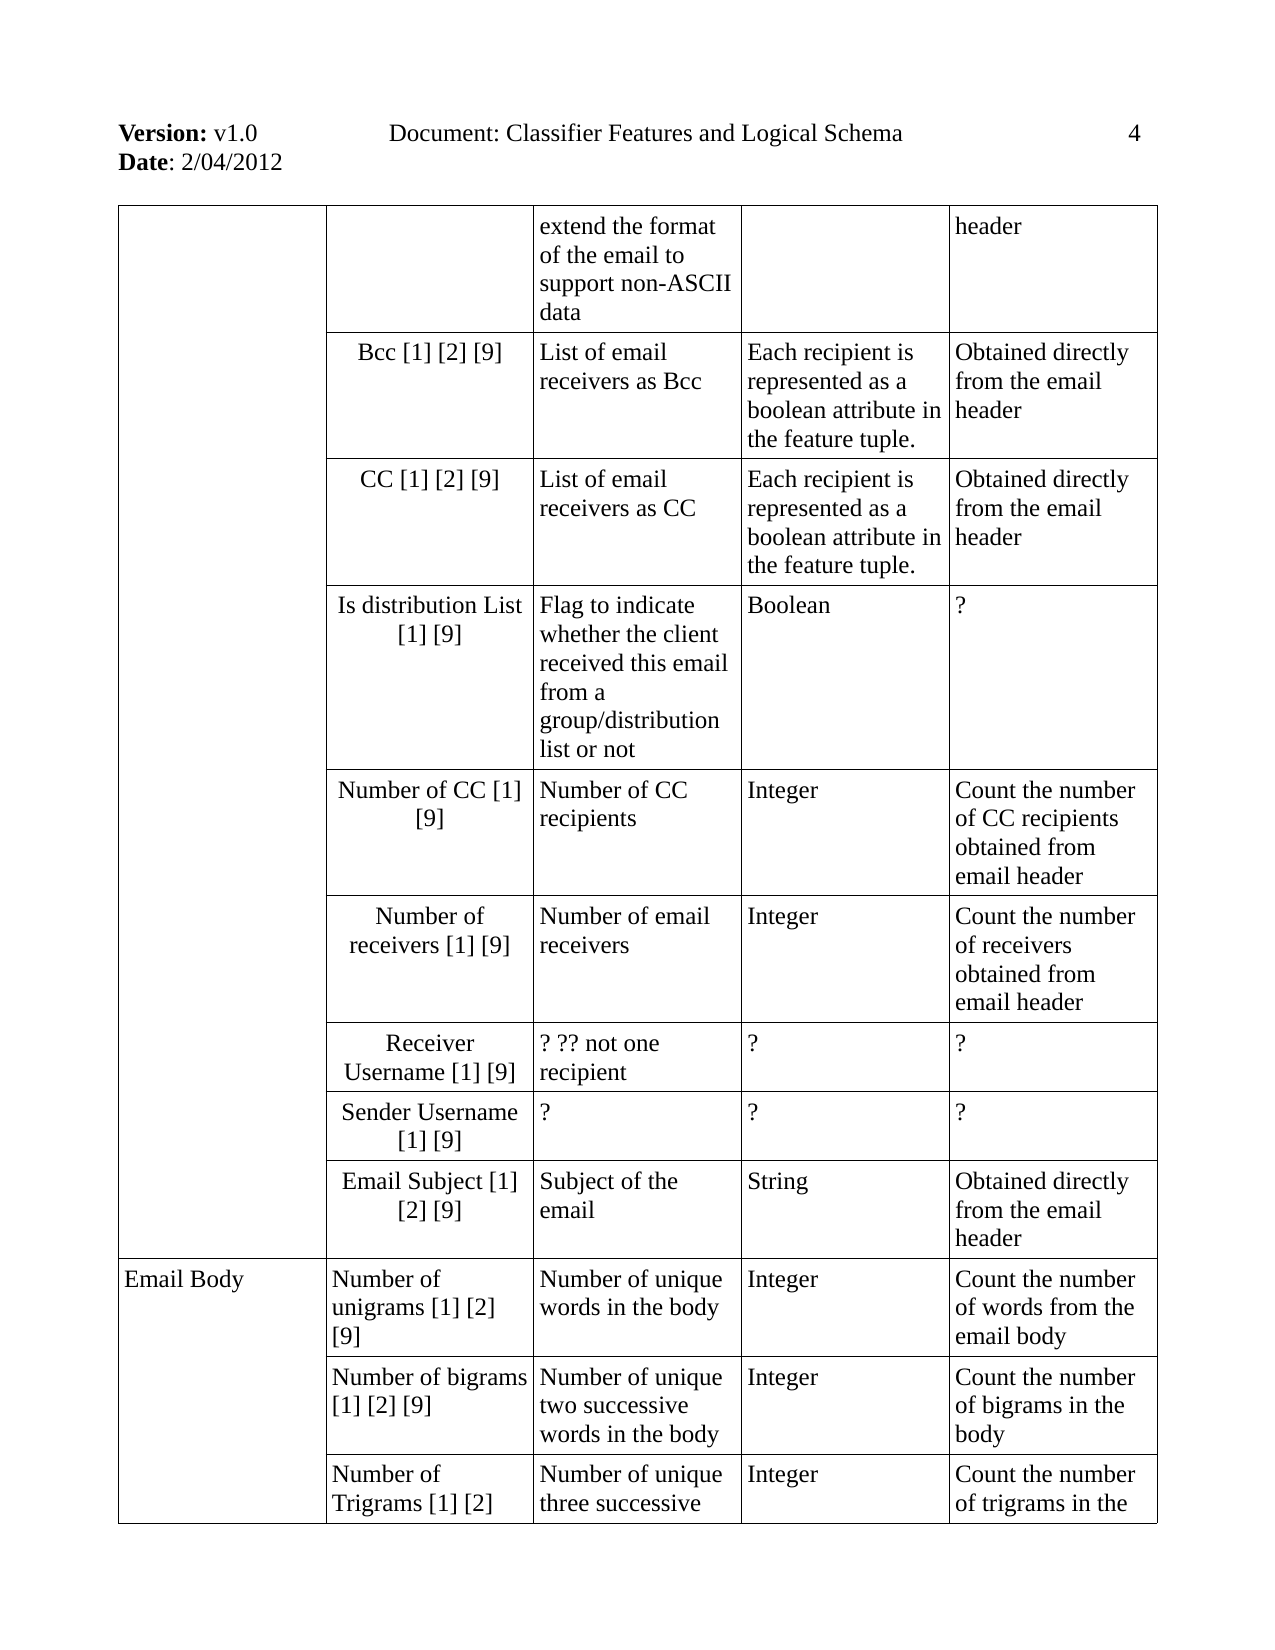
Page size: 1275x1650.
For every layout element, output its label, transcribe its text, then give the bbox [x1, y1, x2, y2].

table_cell Obtained directly from the email header [950, 333, 1157, 458]
table_cell List of email receivers as CC [534, 459, 741, 585]
table_cell Count the number of trigrams in the [950, 1455, 1157, 1523]
table_cell Email Subject [1] [2] [9] [327, 1161, 533, 1258]
table_cell Count the number of words from the email body [950, 1259, 1157, 1356]
table_cell Number of unique three successive [534, 1455, 741, 1523]
table_cell Number of unique two successive words in the body [534, 1357, 741, 1453]
table_cell Integer [742, 896, 949, 1022]
table_cell List of email receivers as Bcc [534, 333, 741, 458]
table_cell Count the number of CC recipients obtained from email header [950, 770, 1157, 895]
table_cell Each recipient is represented as a boolean attribute in the feature tuple. [742, 333, 949, 458]
table_cell Receiver Username [1] [9] [327, 1023, 533, 1091]
table_cell Number of unique words in the body [534, 1259, 741, 1356]
table_cell Subject of the email [534, 1161, 741, 1258]
table_cell Number of CC [1] [9] [327, 770, 533, 895]
table_cell Integer [742, 1259, 949, 1356]
table_cell CC [1] [2] [9] [327, 459, 533, 585]
table_cell Number of CC recipients [534, 770, 741, 895]
table_cell Number of email receivers [534, 896, 741, 1022]
table_cell Obtained directly from the email header [950, 459, 1157, 585]
table_cell [327, 206, 533, 332]
table_cell Sender Username [1] [9] [327, 1092, 533, 1160]
table_cell ? [742, 1023, 949, 1091]
table_cell ? [950, 1092, 1157, 1160]
table_cell Boolean [742, 586, 949, 769]
table_cell Count the number of bigrams in the body [950, 1357, 1157, 1453]
table_cell Number of Trigrams [1] [2] [327, 1455, 533, 1523]
table_cell header [950, 206, 1157, 332]
table_cell extend the format of the email to support non-ASCII data [534, 206, 741, 332]
table_cell Number of unigrams [1] [2] [9] [327, 1259, 533, 1356]
table_cell Each recipient is represented as a boolean attribute in the feature tuple. [742, 459, 949, 585]
table_cell Number of receivers [1] [9] [327, 896, 533, 1022]
table_cell Email Body [119, 1259, 326, 1523]
table_cell Count the number of receivers obtained from email header [950, 896, 1157, 1022]
table_cell ? [742, 1092, 949, 1160]
table_cell [742, 206, 949, 332]
table_cell String [742, 1161, 949, 1258]
table_cell Obtained directly from the email header [950, 1161, 1157, 1258]
table_cell Number of bigrams [1] [2] [9] [327, 1357, 533, 1453]
table_cell ? ?? not one recipient [534, 1023, 741, 1091]
table_cell Integer [742, 1357, 949, 1453]
table_cell ? [534, 1092, 741, 1160]
table_cell Integer [742, 770, 949, 895]
table_cell Integer [742, 1455, 949, 1523]
table_cell ? [950, 586, 1157, 769]
table_cell ? [950, 1023, 1157, 1091]
table_cell Bcc [1] [2] [9] [327, 333, 533, 458]
table_cell Is distribution List [1] [9] [327, 586, 533, 769]
table_cell [119, 206, 326, 1258]
table_cell Flag to indicate whether the client received this email from a group/distribution list or not [534, 586, 741, 769]
